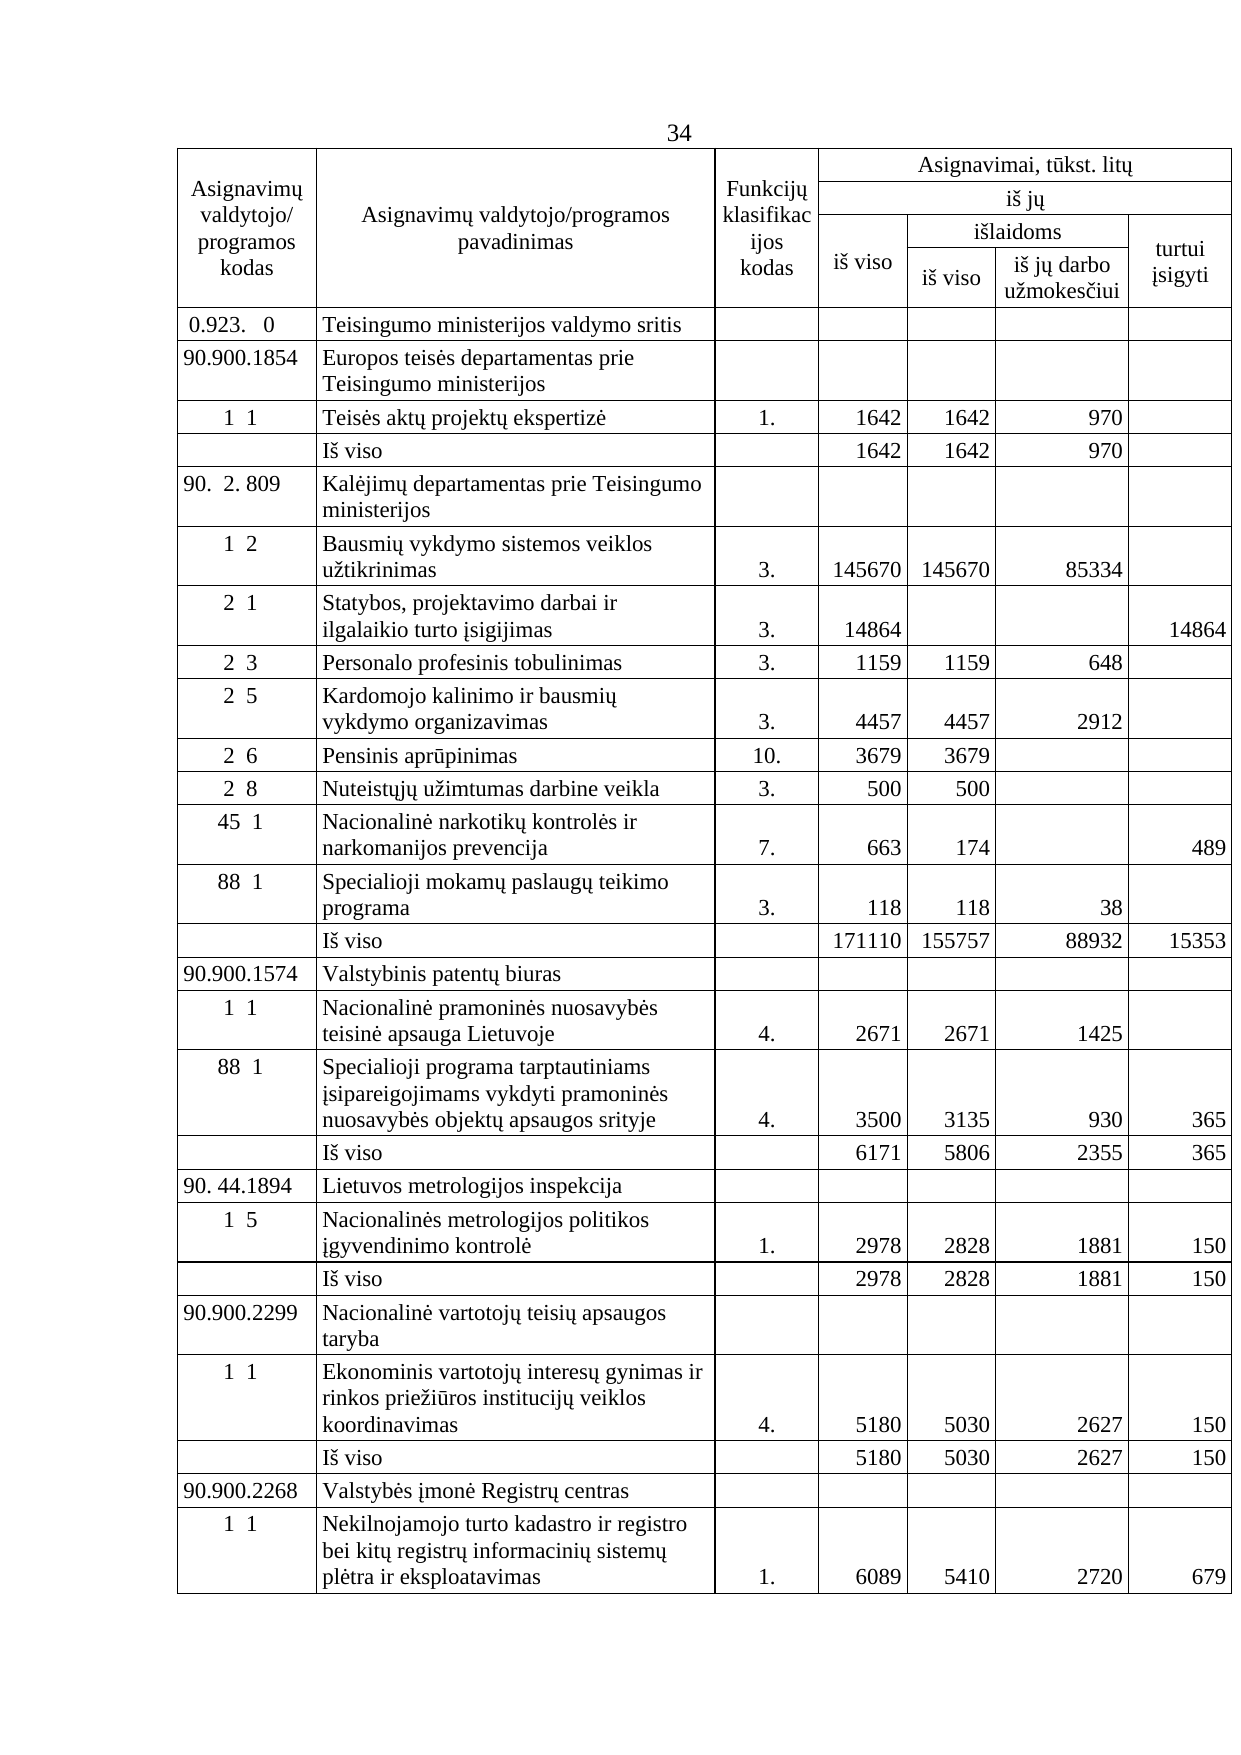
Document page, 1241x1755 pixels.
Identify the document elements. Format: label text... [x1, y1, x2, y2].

table_cell [996, 1296, 1128, 1354]
table_cell 90. 44.1894 [178, 1170, 316, 1202]
table_cell 930 [996, 1050, 1128, 1135]
table_cell [716, 1474, 818, 1507]
table_cell 5806 [908, 1136, 995, 1168]
table_cell 1 1 [178, 401, 316, 433]
table_cell 500 [819, 772, 907, 804]
table_cell 2912 [996, 679, 1128, 738]
table_cell Nekilnojamojo turto kadastro ir registro bei kitų registrų informacinių sistemų plėtra ir eksploatavimas [317, 1508, 714, 1592]
table_cell 90.900.2299 [178, 1296, 316, 1354]
table_cell 14864 [1129, 586, 1231, 645]
table_cell [178, 434, 316, 466]
table_cell 663 [819, 805, 907, 864]
table_cell Personalo profesinis tobulinimas [317, 646, 714, 678]
table_cell Pensinis aprūpinimas [317, 739, 714, 771]
table_cell 2 1 [178, 586, 316, 645]
table_cell [819, 1170, 907, 1202]
table_cell 1 5 [178, 1203, 316, 1261]
table_cell 150 [1129, 1203, 1231, 1261]
table_cell 3. [716, 679, 818, 738]
table_cell 1425 [996, 991, 1128, 1049]
table_cell 2671 [819, 991, 907, 1049]
table_cell [178, 1441, 316, 1473]
table_cell 2978 [819, 1263, 907, 1294]
table_cell [716, 958, 818, 990]
table_cell [1129, 739, 1231, 771]
table_cell [178, 924, 316, 957]
table_cell [1129, 991, 1231, 1049]
table_cell 3679 [819, 739, 907, 771]
table_cell 150 [1129, 1263, 1231, 1294]
table_cell 118 [908, 865, 995, 923]
table_cell Specialioji mokamų paslaugų teikimo programa [317, 865, 714, 923]
table_cell [716, 1441, 818, 1473]
table_cell 88 1 [178, 865, 316, 923]
table_cell 155757 [908, 924, 995, 957]
table_header Asignavimai, tūkst. litų [819, 149, 1231, 181]
table_cell [908, 467, 995, 526]
table_cell 1642 [908, 401, 995, 433]
table_cell [996, 308, 1128, 340]
table_cell [996, 958, 1128, 990]
table_cell [716, 924, 818, 957]
table_cell Statybos, projektavimo darbai ir ilgalaikio turto įsigijimas [317, 586, 714, 645]
table_cell [1129, 958, 1231, 990]
table_cell [996, 341, 1128, 400]
table_cell 118 [819, 865, 907, 923]
table_cell 648 [996, 646, 1128, 678]
table_cell 2627 [996, 1441, 1128, 1473]
table_cell 145670 [819, 527, 907, 585]
table_cell 2355 [996, 1136, 1128, 1168]
table_cell 1 1 [178, 1355, 316, 1440]
table_cell [178, 1263, 316, 1294]
table_cell 1. [716, 1203, 818, 1261]
table_cell [716, 308, 818, 340]
table_cell iš viso [908, 248, 995, 307]
table_cell [996, 1170, 1128, 1202]
table_header Asignavimų valdytojo/ programos kodas [178, 149, 316, 307]
table_cell [1129, 1474, 1231, 1507]
table_cell 3. [716, 646, 818, 678]
table_cell 2978 [819, 1203, 907, 1261]
table_cell 365 [1129, 1050, 1231, 1135]
table_cell [1129, 679, 1231, 738]
table_cell 3. [716, 527, 818, 585]
table_cell [908, 1474, 995, 1507]
table_cell iš jų [819, 182, 1231, 214]
table_header Asignavimų valdytojo/programos pavadinimas [317, 149, 714, 307]
table_cell 1159 [819, 646, 907, 678]
table_cell 500 [908, 772, 995, 804]
table_cell Teisės aktų projektų ekspertizė [317, 401, 714, 433]
table_cell 5030 [908, 1355, 995, 1440]
table_cell [908, 586, 995, 645]
table_cell [716, 1136, 818, 1168]
table_cell 679 [1129, 1508, 1231, 1592]
table_cell [819, 958, 907, 990]
table_cell 4. [716, 1050, 818, 1135]
table_cell [908, 958, 995, 990]
table_cell 88932 [996, 924, 1128, 957]
table_cell 2671 [908, 991, 995, 1049]
table_cell 3679 [908, 739, 995, 771]
table_cell Nacionalinė narkotikų kontrolės ir narkomanijos prevencija [317, 805, 714, 864]
table_cell 145670 [908, 527, 995, 585]
table_cell [1129, 467, 1231, 526]
table_cell Nacionalinė pramoninės nuosavybės teisinė apsauga Lietuvoje [317, 991, 714, 1049]
table_cell 38 [996, 865, 1128, 923]
table_cell 6171 [819, 1136, 907, 1168]
table_cell Kardomojo kalinimo ir bausmių vykdymo organizavimas [317, 679, 714, 738]
table_cell [716, 467, 818, 526]
table_cell 14864 [819, 586, 907, 645]
table_cell [1129, 646, 1231, 678]
table_cell [908, 1170, 995, 1202]
table_header Funkcijų klasifikacijos kodas [716, 149, 818, 307]
table_cell 90.900.1574 [178, 958, 316, 990]
table_cell turtui įsigyti [1129, 215, 1231, 307]
table_cell 2828 [908, 1263, 995, 1294]
table_cell [1129, 341, 1231, 400]
table_cell 174 [908, 805, 995, 864]
table_cell 1642 [819, 434, 907, 466]
table_cell 2627 [996, 1355, 1128, 1440]
table_cell [996, 772, 1128, 804]
table_cell [1129, 401, 1231, 433]
table_cell 3135 [908, 1050, 995, 1135]
table_cell [996, 467, 1128, 526]
table_cell [716, 341, 818, 400]
table_cell Ekonominis vartotojų interesų gynimas ir rinkos priežiūros institucijų veiklos koordinavimas [317, 1355, 714, 1440]
table_cell [716, 1170, 818, 1202]
table_cell [178, 1136, 316, 1168]
table_cell 5030 [908, 1441, 995, 1473]
table_cell 6089 [819, 1508, 907, 1592]
table_cell Nuteistųjų užimtumas darbine veikla [317, 772, 714, 804]
table_cell Europos teisės departamentas prie Teisingumo ministerijos [317, 341, 714, 400]
table_cell 88 1 [178, 1050, 316, 1135]
table_cell [1129, 1296, 1231, 1354]
table_cell Valstybinis patentų biuras [317, 958, 714, 990]
table_cell [819, 308, 907, 340]
table_cell Iš viso [317, 1136, 714, 1168]
table_cell 0.923. 0 [178, 308, 316, 340]
table_cell 2720 [996, 1508, 1128, 1592]
table_cell 1. [716, 401, 818, 433]
table_cell [819, 1296, 907, 1354]
table_cell 5180 [819, 1441, 907, 1473]
table_cell [908, 308, 995, 340]
table_cell Lietuvos metrologijos inspekcija [317, 1170, 714, 1202]
table_cell Nacionalinės metrologijos politikos įgyvendinimo kontrolė [317, 1203, 714, 1261]
table_cell Kalėjimų departamentas prie Teisingumo ministerijos [317, 467, 714, 526]
table_cell 3500 [819, 1050, 907, 1135]
table_cell išlaidoms [908, 215, 1128, 247]
table_cell 5180 [819, 1355, 907, 1440]
table_cell 4457 [908, 679, 995, 738]
table_cell 7. [716, 805, 818, 864]
table_cell 85334 [996, 527, 1128, 585]
table_cell 2 8 [178, 772, 316, 804]
table_cell 1642 [908, 434, 995, 466]
table_cell Iš viso [317, 434, 714, 466]
table_cell 90. 2. 809 [178, 467, 316, 526]
table_cell [1129, 1170, 1231, 1202]
table_cell Bausmių vykdymo sistemos veiklos užtikrinimas [317, 527, 714, 585]
table_cell 15353 [1129, 924, 1231, 957]
table_cell iš viso [819, 215, 907, 307]
table_cell [1129, 527, 1231, 585]
table_cell 2 6 [178, 739, 316, 771]
table_cell [1129, 865, 1231, 923]
table_cell Iš viso [317, 1441, 714, 1473]
table_cell 4. [716, 991, 818, 1049]
table_cell [716, 1296, 818, 1354]
table_cell 1. [716, 1508, 818, 1592]
table_cell iš jų darbo užmokesčiui [996, 248, 1128, 307]
table_cell 2828 [908, 1203, 995, 1261]
table_cell 1159 [908, 646, 995, 678]
table_cell 150 [1129, 1355, 1231, 1440]
table_cell [996, 805, 1128, 864]
table_cell 2 3 [178, 646, 316, 678]
table_cell Teisingumo ministerijos valdymo sritis [317, 308, 714, 340]
table_cell 150 [1129, 1441, 1231, 1473]
table_cell Iš viso [317, 1263, 714, 1294]
table_cell [1129, 772, 1231, 804]
table_cell 1881 [996, 1263, 1128, 1294]
table_cell 4457 [819, 679, 907, 738]
table_cell [996, 739, 1128, 771]
table_cell 45 1 [178, 805, 316, 864]
table_cell [1129, 434, 1231, 466]
table_cell 365 [1129, 1136, 1231, 1168]
table_cell 1 2 [178, 527, 316, 585]
table_cell Specialioji programa tarptautiniams įsipareigojimams vykdyti pramoninės nuosavybės objektų apsaugos srityje [317, 1050, 714, 1135]
table_cell [908, 341, 995, 400]
table_cell [716, 1263, 818, 1294]
table_cell [908, 1296, 995, 1354]
table_cell Valstybės įmonė Registrų centras [317, 1474, 714, 1507]
table_cell [716, 434, 818, 466]
table_cell 4. [716, 1355, 818, 1440]
table_cell 3. [716, 865, 818, 923]
table_cell 90.900.2268 [178, 1474, 316, 1507]
table_cell 1642 [819, 401, 907, 433]
table_cell [819, 341, 907, 400]
table_cell [996, 1474, 1128, 1507]
table_cell 489 [1129, 805, 1231, 864]
table_cell 10. [716, 739, 818, 771]
table_cell 1 1 [178, 1508, 316, 1592]
table_cell 171110 [819, 924, 907, 957]
table_cell 970 [996, 401, 1128, 433]
table_cell 1881 [996, 1203, 1128, 1261]
table_cell [819, 467, 907, 526]
table_cell 3. [716, 772, 818, 804]
table_cell Nacionalinė vartotojų teisių apsaugos taryba [317, 1296, 714, 1354]
table_cell 970 [996, 434, 1128, 466]
table_cell [996, 586, 1128, 645]
table_cell Iš viso [317, 924, 714, 957]
table_cell [819, 1474, 907, 1507]
table_cell 3. [716, 586, 818, 645]
table_cell 2 5 [178, 679, 316, 738]
table_cell 5410 [908, 1508, 995, 1592]
table_cell 90.900.1854 [178, 341, 316, 400]
table_cell [1129, 308, 1231, 340]
table_cell 1 1 [178, 991, 316, 1049]
